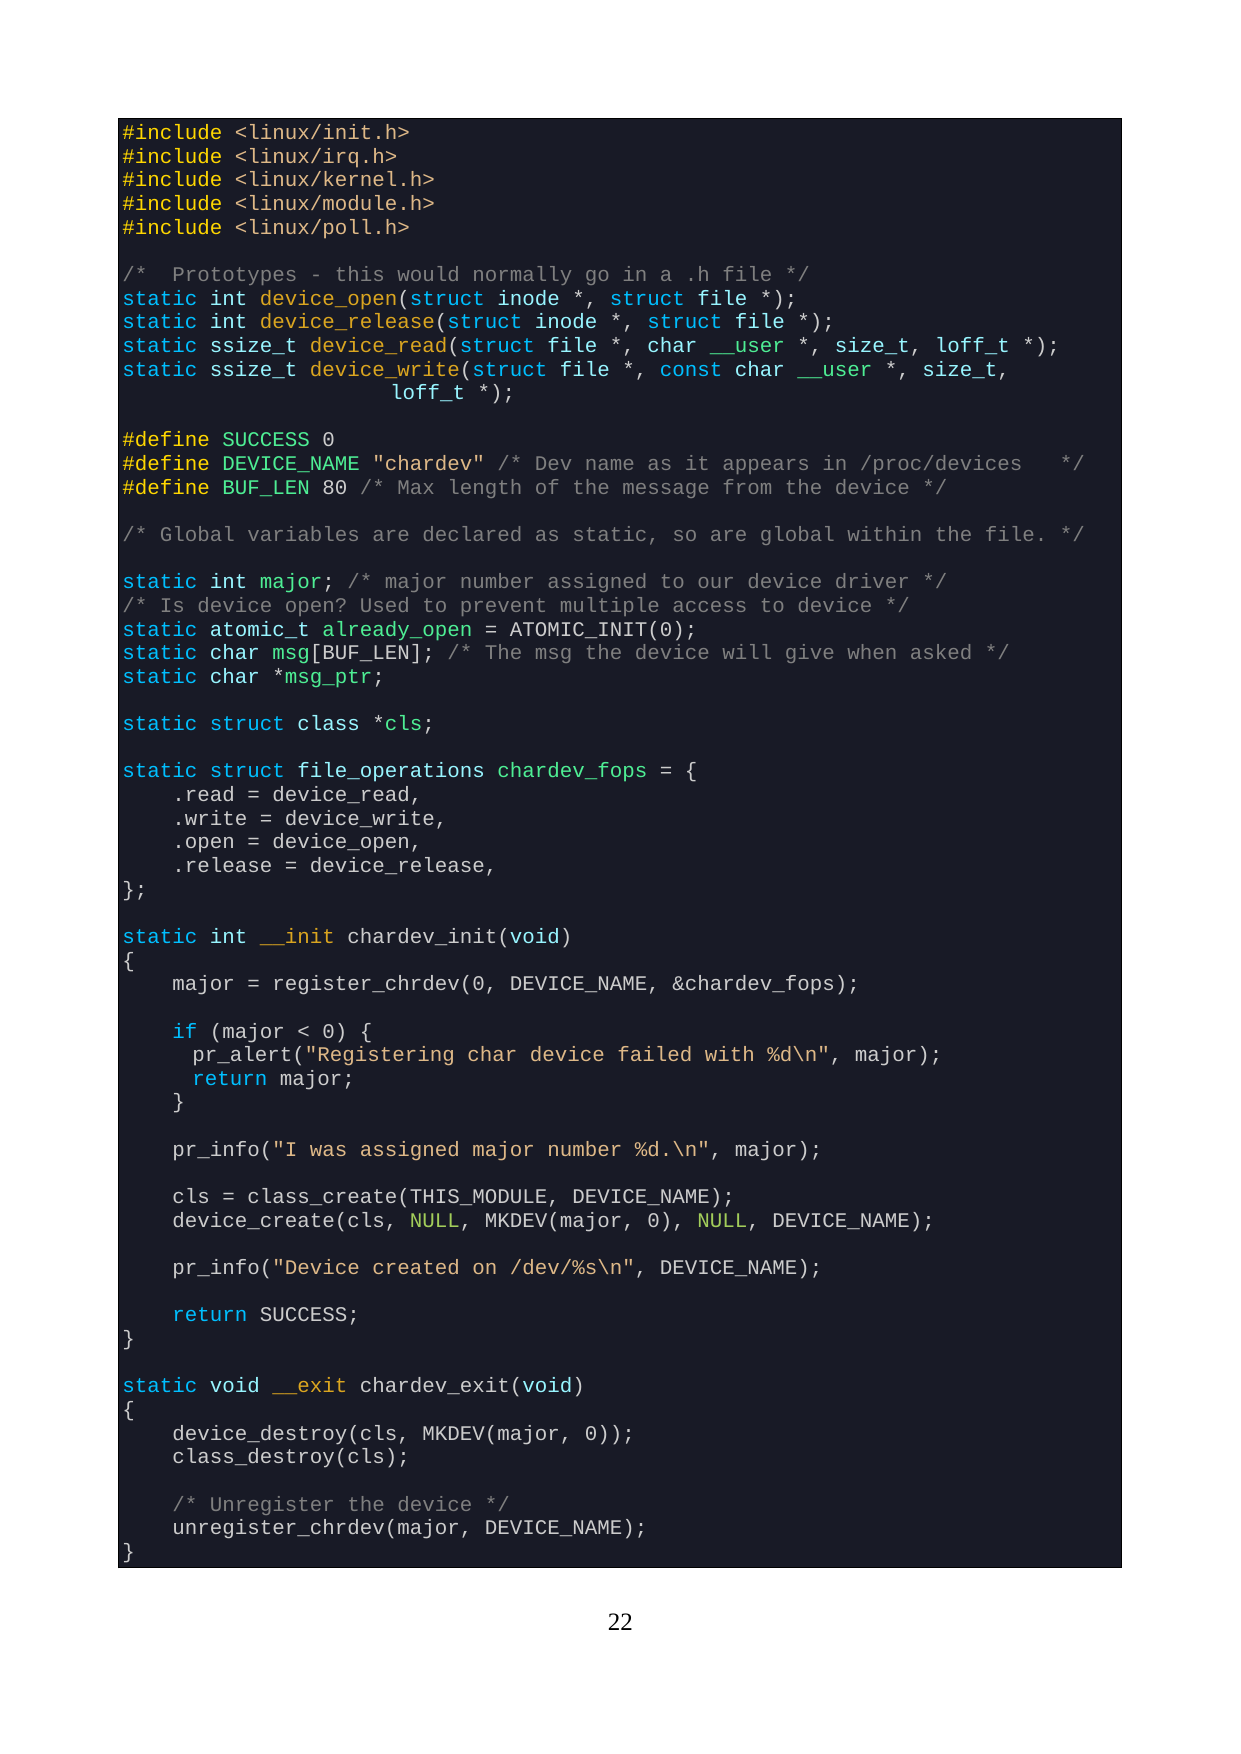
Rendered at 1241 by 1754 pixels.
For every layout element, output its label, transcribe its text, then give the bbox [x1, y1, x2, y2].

text { [119, 1395, 1121, 1419]
text static ssize_t device_write(struct file *, const char __user *, size_t, [119, 354, 1121, 378]
text static void __exit chardev_exit(void) [119, 1371, 1121, 1395]
text #include <linux/module.h> [119, 189, 1121, 213]
text #include <linux/kernel.h> [119, 165, 1121, 189]
text .release = device_release, [119, 851, 1121, 875]
text return SUCCESS; [119, 1300, 1121, 1324]
text }; [119, 875, 1121, 898]
text { [119, 946, 1121, 969]
text #define SUCCESS 0 [119, 426, 1121, 449]
text /* Global variables are declared as static, so are global within the file. */ [119, 520, 1121, 544]
text static int device_open(struct inode *, struct file *); [119, 284, 1121, 307]
text } [119, 1324, 1121, 1348]
text loff_t *); [119, 378, 1121, 402]
text cls = class_create(THIS_MODULE, DEVICE_NAME); [119, 1182, 1121, 1206]
text /* Prototypes - this would normally go in a .h file */ [119, 260, 1121, 284]
text pr_info("I was assigned major number %d.\n", major); [119, 1135, 1121, 1158]
text .write = device_write, [119, 804, 1121, 827]
text if (major < 0) { [119, 1017, 1121, 1040]
text return major; [119, 1064, 1121, 1088]
text #include <linux/irq.h> [119, 142, 1121, 165]
text static ssize_t device_read(struct file *, char __user *, size_t, loff_t *); [119, 331, 1121, 354]
text static char msg[BUF_LEN]; /* The msg the device will give when asked */ [119, 638, 1121, 662]
text pr_alert("Registering char device failed with %d\n", major); [119, 1040, 1121, 1064]
text #include <linux/init.h> [119, 119, 1121, 142]
text #include <linux/poll.h> [119, 213, 1121, 236]
text #define BUF_LEN 80 /* Max length of the message from the device */ [119, 473, 1121, 496]
text static atomic_t already_open = ATOMIC_INIT(0); [119, 615, 1121, 638]
text } [119, 1088, 1121, 1111]
text unregister_chrdev(major, DEVICE_NAME); [119, 1513, 1121, 1537]
text #define DEVICE_NAME "chardev" /* Dev name as it appears in /proc/devices */ [119, 449, 1121, 473]
text static int device_release(struct inode *, struct file *); [119, 307, 1121, 331]
text major = register_chrdev(0, DEVICE_NAME, &chardev_fops); [119, 969, 1121, 993]
text class_destroy(cls); [119, 1442, 1121, 1466]
text static int major; /* major number assigned to our device driver */ [119, 567, 1121, 591]
text /* Is device open? Used to prevent multiple access to device */ [119, 591, 1121, 615]
text } [119, 1537, 1121, 1567]
text .read = device_read, [119, 780, 1121, 804]
text static char *msg_ptr; [119, 662, 1121, 686]
text .open = device_open, [119, 827, 1121, 851]
text static struct file_operations chardev_fops = { [119, 757, 1121, 780]
text pr_info("Device created on /dev/%s\n", DEVICE_NAME); [119, 1253, 1121, 1277]
text /* Unregister the device */ [119, 1489, 1121, 1513]
text device_create(cls, NULL, MKDEV(major, 0), NULL, DEVICE_NAME); [119, 1206, 1121, 1229]
text device_destroy(cls, MKDEV(major, 0)); [119, 1419, 1121, 1442]
text static struct class *cls; [119, 709, 1121, 733]
text static int __init chardev_init(void) [119, 922, 1121, 946]
